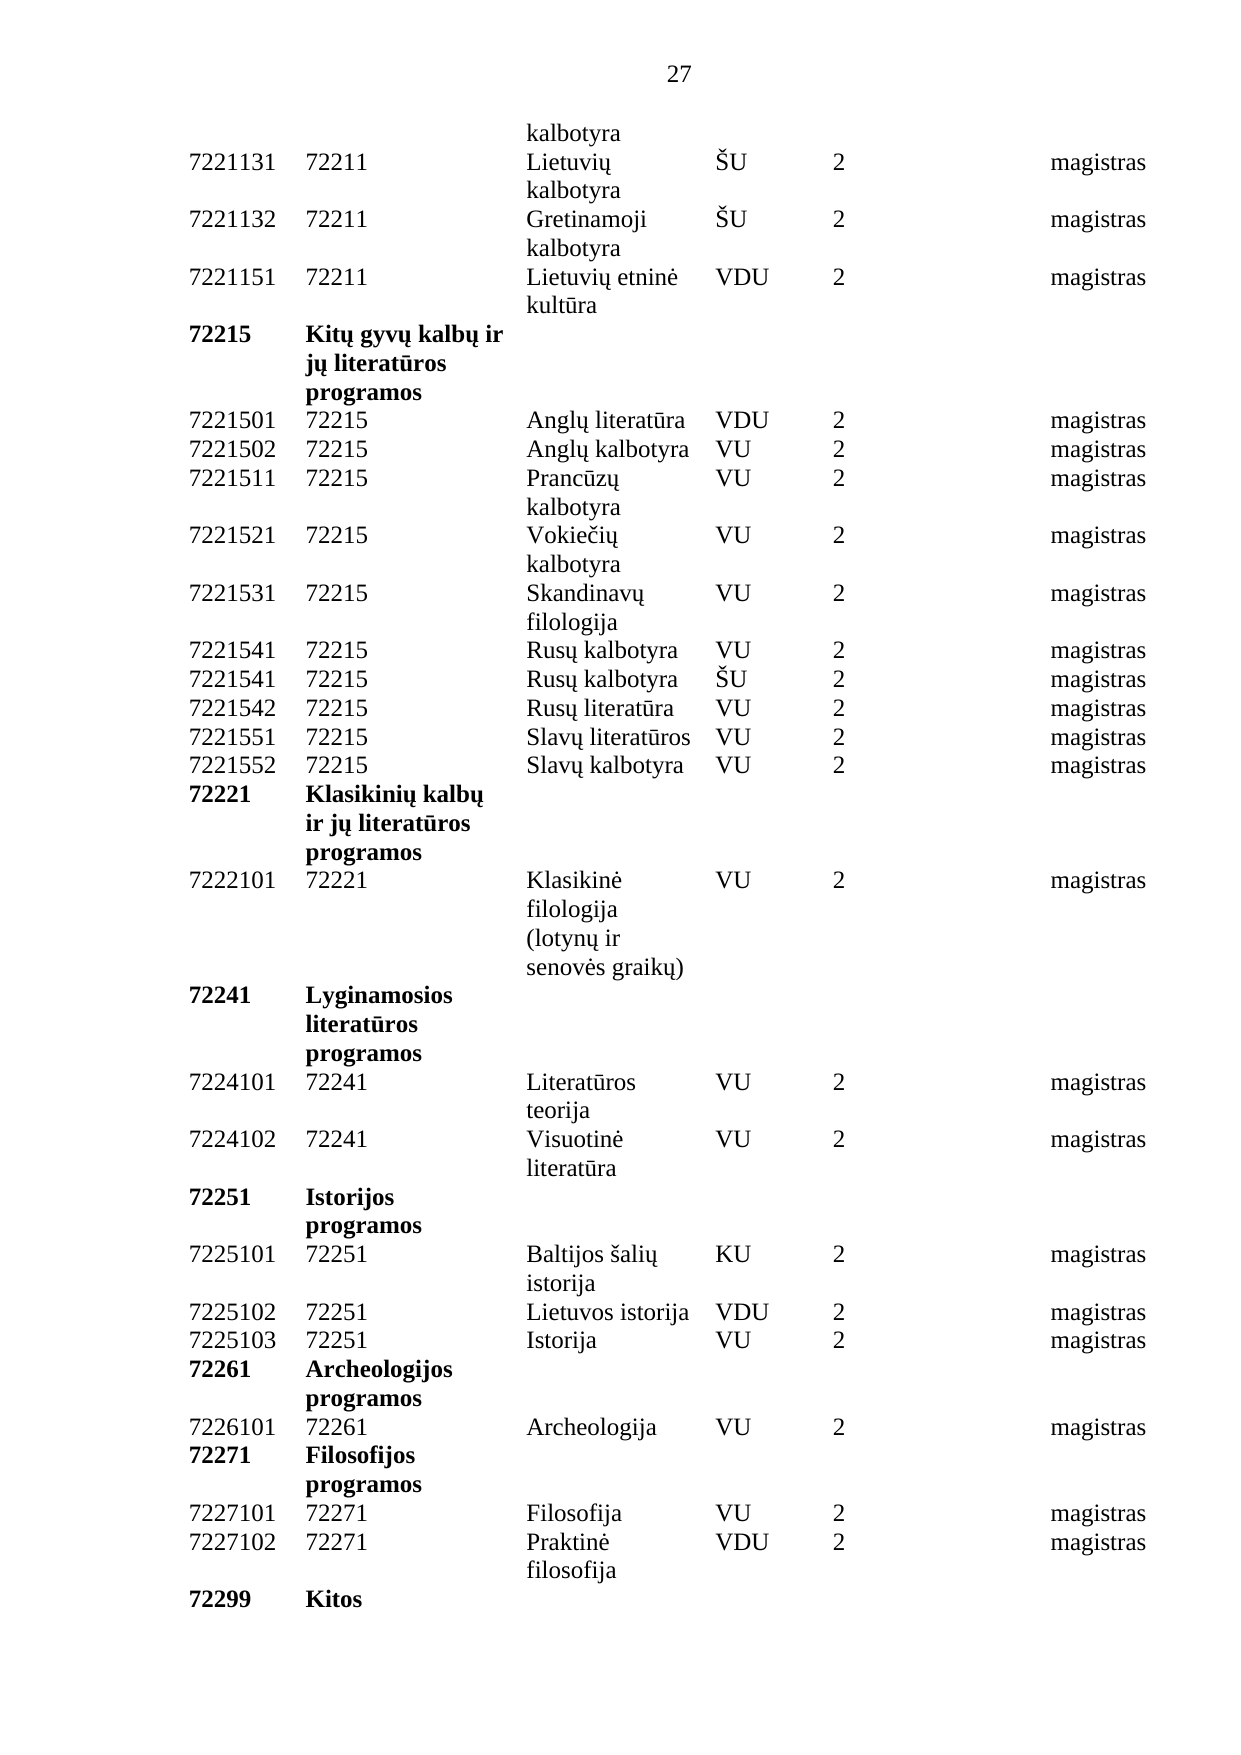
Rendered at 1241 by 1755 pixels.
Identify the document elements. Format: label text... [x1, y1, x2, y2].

table_cell 7221541 [177, 636, 294, 664]
table_cell [704, 118, 821, 147]
table_cell [902, 578, 973, 636]
table_cell [902, 1239, 973, 1297]
table_cell 72221 [177, 779, 294, 866]
table_cell [902, 1124, 973, 1182]
table_cell 72215 [294, 693, 515, 722]
table_cell 72241 [177, 981, 294, 1067]
table_cell [1039, 779, 1197, 866]
table_cell VU [704, 722, 821, 751]
table_cell [902, 521, 973, 578]
table_cell [1197, 118, 1202, 147]
table_cell Anglų kalbotyra [515, 434, 704, 463]
table_cell [1202, 1584, 1207, 1613]
table_cell VU [704, 636, 821, 664]
table_cell [973, 1297, 1039, 1326]
table_cell 72215 [294, 664, 515, 693]
table_cell [821, 1182, 902, 1239]
table_cell [902, 1498, 973, 1527]
table_cell magistras [1039, 751, 1197, 779]
table_cell [1202, 1354, 1207, 1412]
table_cell [1202, 1441, 1207, 1498]
table_cell 7221531 [177, 578, 294, 636]
table_cell [1202, 981, 1207, 1067]
table_cell [973, 1354, 1039, 1412]
table_cell [821, 779, 902, 866]
table_cell VDU [704, 406, 821, 434]
table_cell [973, 722, 1039, 751]
table_cell VU [704, 1124, 821, 1182]
table_cell [902, 981, 973, 1067]
table_cell VU [704, 578, 821, 636]
table_cell VU [704, 1412, 821, 1441]
table_cell 2 [821, 866, 902, 981]
table_cell VU [704, 866, 821, 981]
table_cell Rusų kalbotyra [515, 636, 704, 664]
table_cell magistras [1039, 1067, 1197, 1124]
table_cell 7221552 [177, 751, 294, 779]
table_cell Praktinė filosofija [515, 1527, 704, 1584]
table_cell [1202, 434, 1207, 463]
table_cell magistras [1039, 1124, 1197, 1182]
table_cell 72211 [294, 204, 515, 262]
table_cell [973, 981, 1039, 1067]
table_cell [1197, 1124, 1202, 1182]
table_cell [704, 981, 821, 1067]
table_cell Kitos [294, 1584, 515, 1613]
table_cell [821, 1441, 902, 1498]
table_cell 72211 [294, 147, 515, 204]
table_cell Filosofijos programos [294, 1441, 515, 1498]
table_cell [1197, 1067, 1202, 1124]
table_cell Prancūzų kalbotyra [515, 463, 704, 521]
table_cell Slavų literatūros [515, 722, 704, 751]
table_cell 7224102 [177, 1124, 294, 1182]
table_cell [1202, 664, 1207, 693]
table_cell [1202, 636, 1207, 664]
table_cell [515, 779, 704, 866]
table_cell magistras [1039, 1239, 1197, 1297]
table_cell magistras [1039, 1498, 1197, 1527]
table_cell Kitų gyvų kalbų ir jų literatūros programos [294, 319, 515, 406]
table_cell 72299 [177, 1584, 294, 1613]
table_cell [902, 866, 973, 981]
table_cell [973, 664, 1039, 693]
table_cell 7225101 [177, 1239, 294, 1297]
table_cell [515, 1354, 704, 1412]
table_cell 7221542 [177, 693, 294, 722]
table_cell [177, 118, 294, 147]
table_cell Klasikinė filologija (lotynų ir senovės graikų) [515, 866, 704, 981]
table_cell 72241 [294, 1124, 515, 1182]
table_cell 72271 [294, 1527, 515, 1584]
table_cell [902, 463, 973, 521]
table_cell [1197, 693, 1202, 722]
table_cell 72215 [294, 751, 515, 779]
table_cell 7221541 [177, 664, 294, 693]
table_cell magistras [1039, 636, 1197, 664]
table_cell Archeologijos programos [294, 1354, 515, 1412]
table_cell magistras [1039, 664, 1197, 693]
table_cell 2 [821, 636, 902, 664]
table_cell [973, 118, 1039, 147]
table_cell [973, 779, 1039, 866]
table_cell [1197, 1182, 1202, 1239]
table_cell [1202, 866, 1207, 981]
table_cell 7221551 [177, 722, 294, 751]
table_cell 7221132 [177, 204, 294, 262]
table_cell [1039, 1584, 1197, 1613]
table_cell [902, 1297, 973, 1326]
table_cell magistras [1039, 147, 1197, 204]
table_cell [1202, 204, 1207, 262]
table_cell 72271 [294, 1498, 515, 1527]
table_cell [902, 1354, 973, 1412]
table_cell Istorija [515, 1326, 704, 1354]
table_cell 72215 [294, 434, 515, 463]
table_cell [902, 693, 973, 722]
table_cell [1202, 722, 1207, 751]
table_cell Literatūros teorija [515, 1067, 704, 1124]
table_cell 2 [821, 1326, 902, 1354]
table_cell [1197, 1527, 1202, 1584]
table_cell [973, 866, 1039, 981]
table_cell [1202, 147, 1207, 204]
table_cell 72241 [294, 1067, 515, 1124]
table_cell [902, 262, 973, 319]
table_cell ŠU [704, 664, 821, 693]
table_cell [902, 664, 973, 693]
table_cell [1197, 751, 1202, 779]
table_cell [902, 1441, 973, 1498]
table_cell [1197, 319, 1202, 406]
table_cell [1202, 118, 1207, 147]
table_cell [1039, 118, 1197, 147]
table_cell [704, 779, 821, 866]
table_cell [1197, 578, 1202, 636]
table_cell [1197, 722, 1202, 751]
table_cell [973, 1441, 1039, 1498]
table_cell [1202, 319, 1207, 406]
table_cell [821, 1354, 902, 1412]
table_cell VU [704, 1326, 821, 1354]
table_cell VU [704, 521, 821, 578]
table_cell [973, 521, 1039, 578]
table_cell KU [704, 1239, 821, 1297]
table_cell [1197, 779, 1202, 866]
table_cell [1202, 751, 1207, 779]
table_cell 72251 [177, 1182, 294, 1239]
table_cell Gretinamoji kalbotyra [515, 204, 704, 262]
table_cell [1039, 1182, 1197, 1239]
table_cell 2 [821, 664, 902, 693]
table_cell [1039, 981, 1197, 1067]
table_cell [1197, 1412, 1202, 1441]
table_cell Slavų kalbotyra [515, 751, 704, 779]
table_cell Anglų literatūra [515, 406, 704, 434]
table_cell [821, 981, 902, 1067]
table_cell 7221151 [177, 262, 294, 319]
table_cell 2 [821, 751, 902, 779]
table_cell 7225102 [177, 1297, 294, 1326]
table_cell [1202, 1067, 1207, 1124]
table_cell [1039, 1354, 1197, 1412]
table_cell 2 [821, 262, 902, 319]
table_cell [1202, 406, 1207, 434]
table_cell [973, 1584, 1039, 1613]
table_cell 2 [821, 1527, 902, 1584]
table_cell [1039, 1441, 1197, 1498]
table_cell Istorijos programos [294, 1182, 515, 1239]
table_cell 7221511 [177, 463, 294, 521]
table_cell magistras [1039, 1326, 1197, 1354]
table_cell [902, 204, 973, 262]
table_cell [973, 406, 1039, 434]
table_cell [704, 1441, 821, 1498]
table_cell [704, 319, 821, 406]
table_cell Klasikinių kalbų ir jų literatūros programos [294, 779, 515, 866]
table_cell 7222101 [177, 866, 294, 981]
table_cell [1197, 406, 1202, 434]
table_cell [1202, 463, 1207, 521]
table_cell magistras [1039, 1527, 1197, 1584]
table_cell [973, 1124, 1039, 1182]
table_cell [902, 1527, 973, 1584]
table_cell [1202, 262, 1207, 319]
table_cell 7227102 [177, 1527, 294, 1584]
table_cell [973, 1326, 1039, 1354]
table_cell [973, 1527, 1039, 1584]
table_cell magistras [1039, 1412, 1197, 1441]
table_cell [973, 578, 1039, 636]
table_cell ŠU [704, 204, 821, 262]
table_cell [515, 981, 704, 1067]
table_cell magistras [1039, 434, 1197, 463]
table_cell [821, 319, 902, 406]
table_cell magistras [1039, 463, 1197, 521]
table_cell 2 [821, 434, 902, 463]
table_cell [902, 1326, 973, 1354]
table_cell [1039, 319, 1197, 406]
table_cell [1197, 463, 1202, 521]
table_cell magistras [1039, 1297, 1197, 1326]
table_cell [1197, 1326, 1202, 1354]
table_cell 2 [821, 1412, 902, 1441]
table_cell 7221501 [177, 406, 294, 434]
table_cell magistras [1039, 693, 1197, 722]
table_cell [1197, 1239, 1202, 1297]
table_cell Lietuvos istorija [515, 1297, 704, 1326]
table_cell 2 [821, 578, 902, 636]
table_cell Lietuvių kalbotyra [515, 147, 704, 204]
table_cell [1197, 1297, 1202, 1326]
table_cell [515, 1182, 704, 1239]
table_cell [1202, 578, 1207, 636]
table_cell [294, 118, 515, 147]
table_cell [973, 434, 1039, 463]
table_cell [821, 118, 902, 147]
table_cell [1202, 1239, 1207, 1297]
table_cell [515, 1584, 704, 1613]
table_cell [1197, 981, 1202, 1067]
table_cell [902, 406, 973, 434]
table_cell [973, 1182, 1039, 1239]
table_cell [1197, 262, 1202, 319]
table_cell [902, 1067, 973, 1124]
table_cell [1202, 1412, 1207, 1441]
table_cell 2 [821, 521, 902, 578]
table_cell magistras [1039, 204, 1197, 262]
table_cell [1197, 204, 1202, 262]
table_cell [1202, 1527, 1207, 1584]
table_cell 7224101 [177, 1067, 294, 1124]
table_cell [1197, 434, 1202, 463]
table_cell 72261 [177, 1354, 294, 1412]
table_cell 7221131 [177, 147, 294, 204]
table_cell [973, 147, 1039, 204]
table_cell VU [704, 693, 821, 722]
table_cell [973, 636, 1039, 664]
table_cell kalbotyra [515, 118, 704, 147]
table_cell 7227101 [177, 1498, 294, 1527]
table_cell [1197, 1354, 1202, 1412]
table_cell [902, 1182, 973, 1239]
table_cell VU [704, 434, 821, 463]
table_cell 2 [821, 1297, 902, 1326]
table_cell 2 [821, 1124, 902, 1182]
table_cell 72221 [294, 866, 515, 981]
table_cell Vokiečių kalbotyra [515, 521, 704, 578]
table_cell [902, 722, 973, 751]
table_cell 72215 [294, 406, 515, 434]
table_cell 72251 [294, 1297, 515, 1326]
table_cell VU [704, 751, 821, 779]
table_cell [902, 118, 973, 147]
table_cell [1202, 693, 1207, 722]
table_cell [1197, 664, 1202, 693]
table_cell 72251 [294, 1326, 515, 1354]
table_cell [1197, 636, 1202, 664]
table_cell 72215 [294, 636, 515, 664]
table_cell 72215 [177, 319, 294, 406]
table_cell 2 [821, 1239, 902, 1297]
table_cell 7221521 [177, 521, 294, 578]
table_cell magistras [1039, 722, 1197, 751]
table_cell 72215 [294, 578, 515, 636]
table_cell [1197, 1584, 1202, 1613]
table_cell 72215 [294, 521, 515, 578]
table_cell magistras [1039, 521, 1197, 578]
table_cell [902, 779, 973, 866]
table_cell [902, 147, 973, 204]
table_cell [973, 1067, 1039, 1124]
table_cell [1197, 1441, 1202, 1498]
table_cell 72211 [294, 262, 515, 319]
table_cell 2 [821, 693, 902, 722]
table_cell 2 [821, 463, 902, 521]
table_cell [973, 262, 1039, 319]
table_cell Rusų kalbotyra [515, 664, 704, 693]
table_cell ŠU [704, 147, 821, 204]
table_cell [704, 1354, 821, 1412]
table_cell [902, 751, 973, 779]
table_cell [973, 693, 1039, 722]
table_cell [1202, 1124, 1207, 1182]
table_cell 72251 [294, 1239, 515, 1297]
table_cell magistras [1039, 866, 1197, 981]
table_cell [973, 751, 1039, 779]
table_cell [1197, 147, 1202, 204]
table_cell [704, 1584, 821, 1613]
table_cell [1202, 779, 1207, 866]
table_cell [902, 1412, 973, 1441]
table_cell Lyginamosios literatūros programos [294, 981, 515, 1067]
table_cell VU [704, 1067, 821, 1124]
table_cell [973, 463, 1039, 521]
table_cell Skandinavų filologija [515, 578, 704, 636]
table_cell magistras [1039, 262, 1197, 319]
table_cell [902, 636, 973, 664]
table_cell magistras [1039, 578, 1197, 636]
table_cell Rusų literatūra [515, 693, 704, 722]
table_cell [515, 1441, 704, 1498]
table_cell [1202, 1498, 1207, 1527]
table_cell VU [704, 1498, 821, 1527]
table_cell [973, 204, 1039, 262]
table_cell VDU [704, 262, 821, 319]
table_cell [1202, 1326, 1207, 1354]
table_cell magistras [1039, 406, 1197, 434]
table_cell [902, 319, 973, 406]
table_cell 2 [821, 1067, 902, 1124]
table_cell [1197, 521, 1202, 578]
table_cell [902, 434, 973, 463]
table_cell 7226101 [177, 1412, 294, 1441]
table_cell 2 [821, 722, 902, 751]
table_cell 7221502 [177, 434, 294, 463]
table_cell 2 [821, 1498, 902, 1527]
table_cell [973, 1412, 1039, 1441]
table_cell 2 [821, 406, 902, 434]
table_cell [821, 1584, 902, 1613]
table_cell Lietuvių etninė kultūra [515, 262, 704, 319]
table_cell 72261 [294, 1412, 515, 1441]
table_cell VDU [704, 1297, 821, 1326]
table_cell Visuotinė literatūra [515, 1124, 704, 1182]
table_cell 2 [821, 204, 902, 262]
table_cell [1197, 866, 1202, 981]
table_cell VU [704, 463, 821, 521]
table_cell [1202, 1297, 1207, 1326]
table_cell [973, 319, 1039, 406]
table_cell 72215 [294, 463, 515, 521]
table_cell [973, 1498, 1039, 1527]
table_cell 72271 [177, 1441, 294, 1498]
table_cell [1202, 1182, 1207, 1239]
table_cell [704, 1182, 821, 1239]
table_cell VDU [704, 1527, 821, 1584]
table_cell [973, 1239, 1039, 1297]
table_cell 2 [821, 147, 902, 204]
table_cell 72215 [294, 722, 515, 751]
table_cell Baltijos šalių istorija [515, 1239, 704, 1297]
table_cell [902, 1584, 973, 1613]
table_cell [1202, 521, 1207, 578]
table_cell [1197, 1498, 1202, 1527]
table_cell Filosofija [515, 1498, 704, 1527]
table_cell 7225103 [177, 1326, 294, 1354]
table_cell [515, 319, 704, 406]
table_cell Archeologija [515, 1412, 704, 1441]
